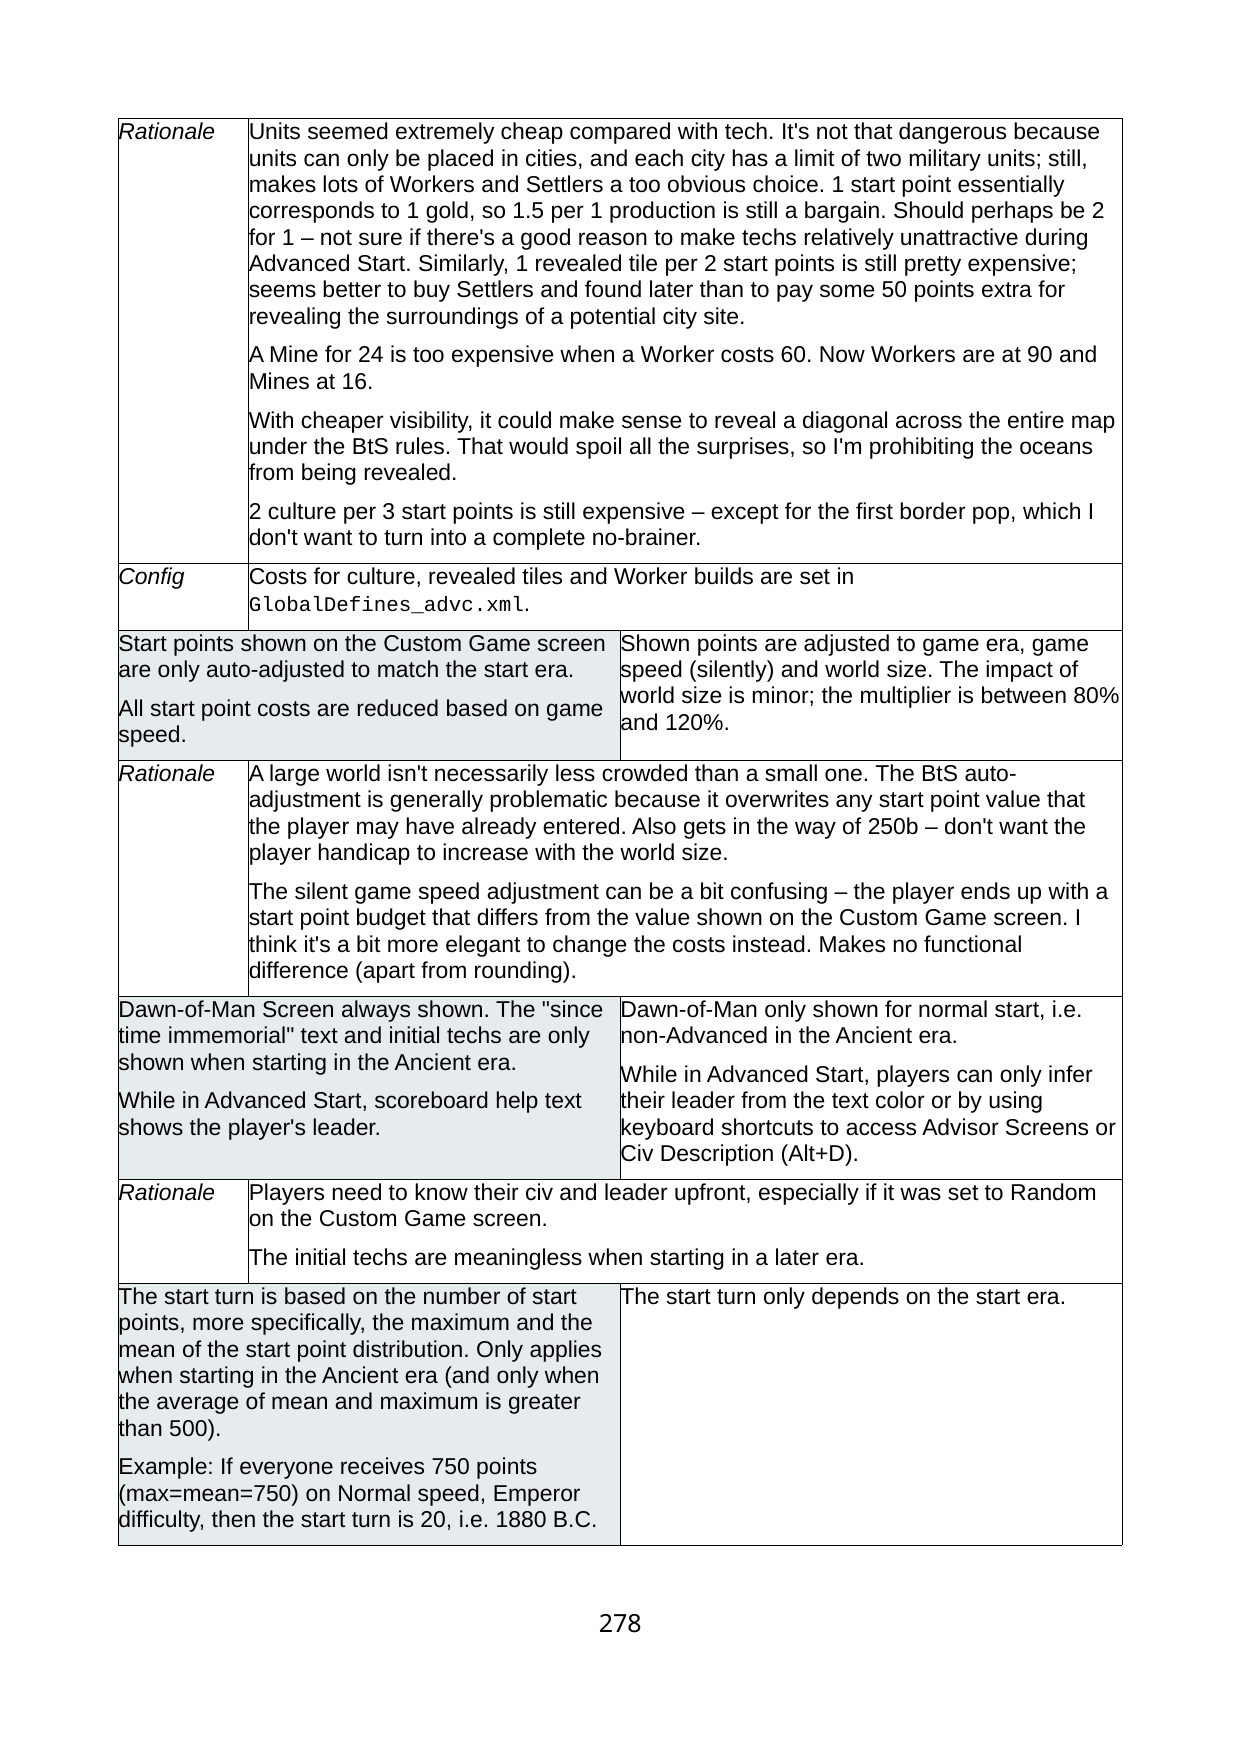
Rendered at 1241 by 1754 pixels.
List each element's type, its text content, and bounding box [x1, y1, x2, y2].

table_cell The start turn only depends on the start era. [621, 1284, 1122, 1545]
table_cell A large world isn't necessarily less crowded than a small one. The BtS auto-adjustment is generally problematic because it overwrites any start point value that the player may have already entered. Also gets in the way of 250b – don't want the player handicap to increase with the world size. The silent game speed adjustment can be a bit confusing – the player ends up with a start point budget that differs from the value shown on the Custom Game screen. I think it's a bit more elegant to change the costs instead. Makes no functional difference (apart from rounding). [249, 761, 1122, 996]
table_cell Rationale [119, 761, 248, 996]
table_cell Units seemed extremely cheap compared with tech. It's not that dangerous because units can only be placed in cities, and each city has a limit of two military units; still, makes lots of Workers and Settlers a too obvious choice. 1 start point essentially corresponds to 1 gold, so 1.5 per 1 production is still a bargain. Should perhaps be 2 for 1 – not sure if there's a good reason to make techs relatively unattractive during Advanced Start. Similarly, 1 revealed tile per 2 start points is still pretty expensive; seems better to buy Settlers and found later than to pay some 50 points extra for revealing the surroundings of a potential city site. A Mine for 24 is too expensive when a Worker costs 60. Now Workers are at 90 and Mines at 16. With cheaper visibility, it could make sense to reveal a diagonal across the entire map under the BtS rules. That would spoil all the surprises, so I'm prohibiting the oceans from being revealed. 2 culture per 3 start points is still expensive – except for the first border pop, which I don't want to turn into a complete no-brainer. [249, 119, 1122, 563]
table_cell Players need to know their civ and leader upfront, especially if it was set to Random on the Custom Game screen. The initial techs are meaningless when starting in a later era. [249, 1180, 1122, 1283]
table_cell The start turn is based on the number of start points, more specifically, the maximum and the mean of the start point distribution. Only applies when starting in the Ancient era (and only when the average of mean and maximum is greater than 500). Example: If everyone receives 750 points (max=mean=750) on Normal speed, Emperor difficulty, then the start turn is 20, i.e. 1880 B.C. [119, 1284, 620, 1545]
table_cell Config [119, 564, 248, 630]
table_cell Dawn-of-Man Screen always shown. The "since time immemorial" text and initial techs are only shown when starting in the Ancient era. While in Advanced Start, scoreboard help text shows the player's leader. [119, 997, 620, 1179]
table_cell Start points shown on the Custom Game screen are only auto-adjusted to match the start era. All start point costs are reduced based on game speed. [119, 631, 620, 760]
table_cell Dawn-of-Man only shown for normal start, i.e. non-Advanced in the Ancient era. While in Advanced Start, players can only infer their leader from the text color or by using keyboard shortcuts to access Advisor Screens or Civ Description (Alt+D). [621, 997, 1122, 1179]
table_cell Costs for culture, revealed tiles and Worker builds are set in GlobalDefines_advc.xml. [249, 564, 1122, 630]
table_cell Rationale [119, 1180, 248, 1283]
table_cell Rationale [119, 119, 248, 563]
table_cell Shown points are adjusted to game era, game speed (silently) and world size. The impact of world size is minor; the multiplier is between 80% and 120%. [621, 631, 1122, 760]
